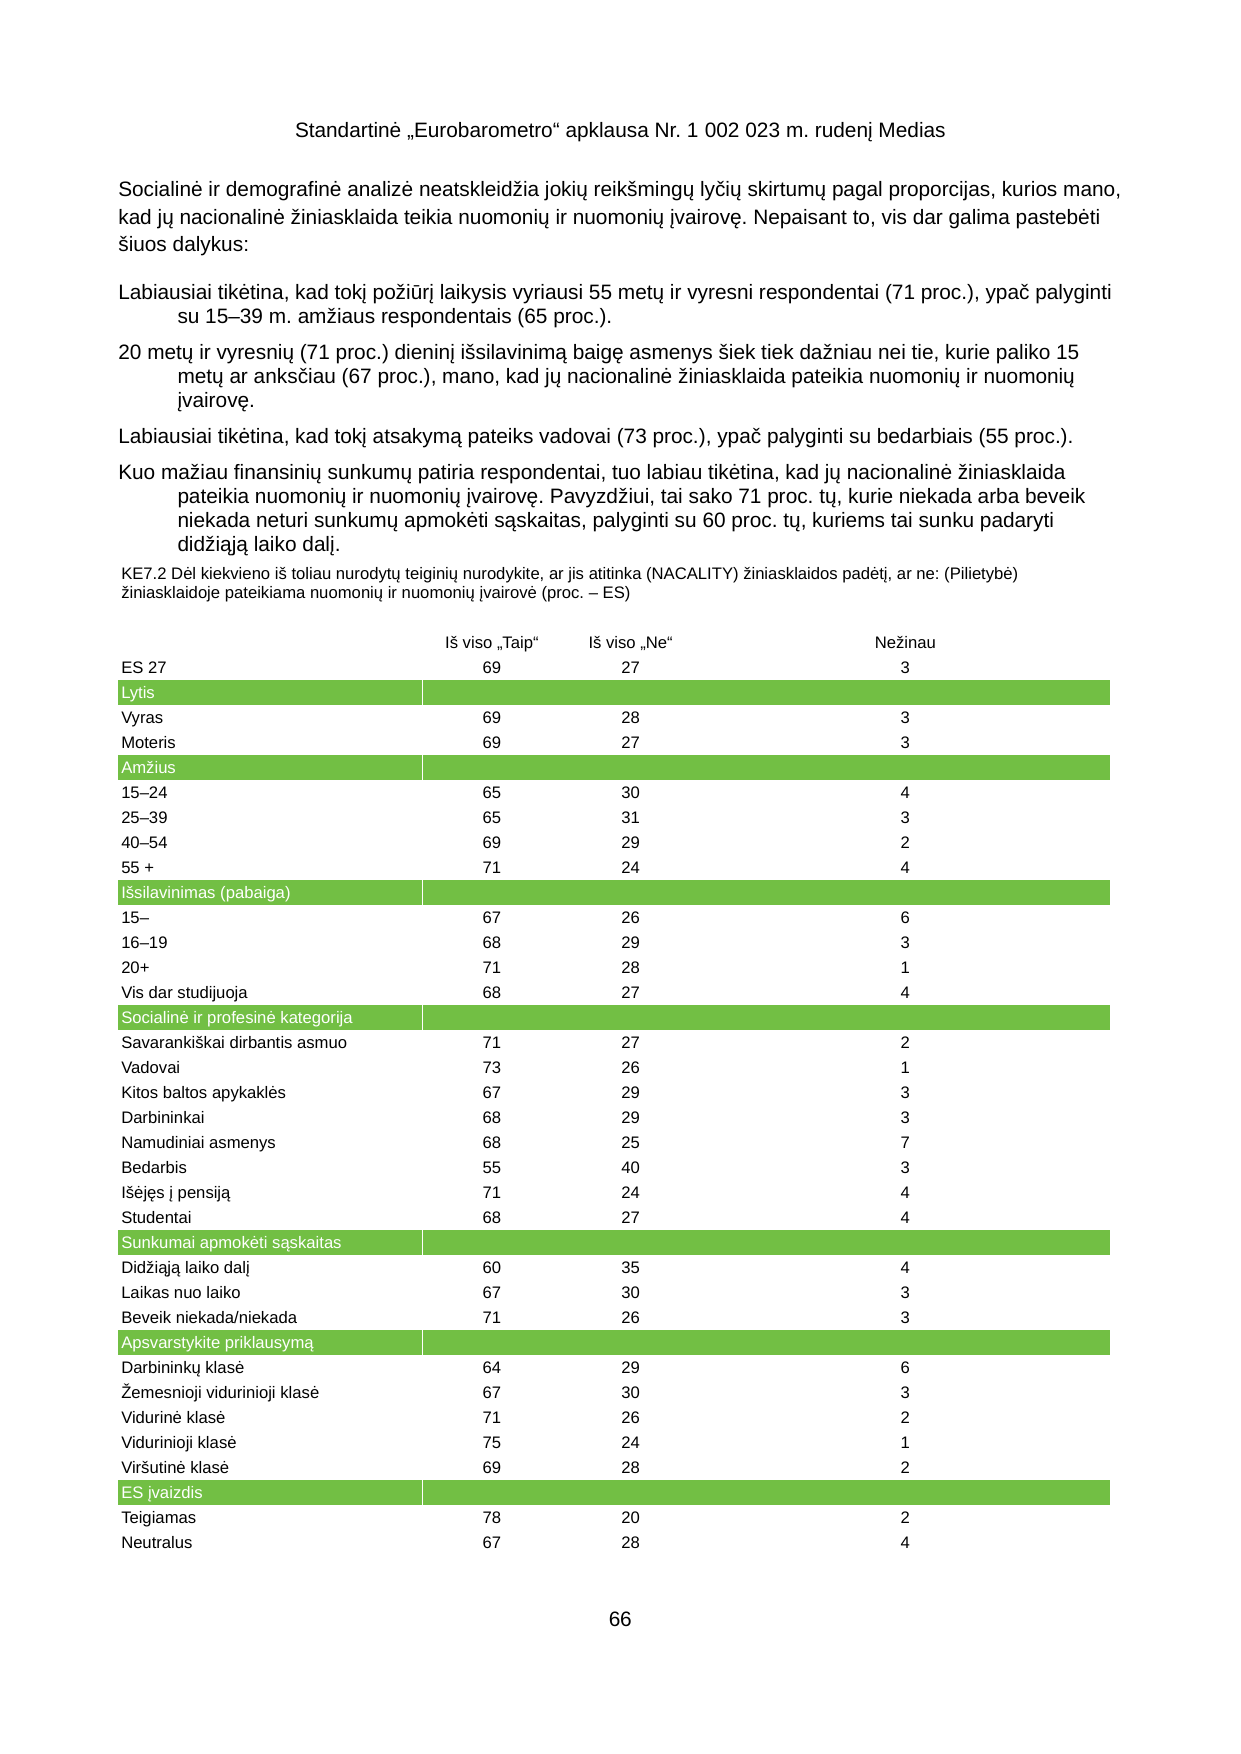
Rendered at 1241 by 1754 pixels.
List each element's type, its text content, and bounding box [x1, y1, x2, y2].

table_cell [118, 605, 422, 630]
table_cell 4 [700, 855, 1110, 880]
table_cell 64 [423, 1355, 561, 1380]
table_header KE7.2 Dėl kiekvieno iš toliau nurodytų teiginių nurodykite, ar jis atitinka (NACALITY) žiniasklaidos padėtį, ar ne: (Pilietybė) žiniasklaidoje pateikiama nuomonių ir nuomonių įvairovė (proc. – ES) [118, 561, 1110, 605]
table_cell Vidurinė klasė [118, 1405, 422, 1430]
table_cell 7 [700, 1130, 1110, 1155]
table_cell 35 [561, 1255, 700, 1280]
table_cell 71 [423, 855, 561, 880]
text Socialinė ir demografinė analizė neatskleidžia jokių reikšmingų lyčių skirtumų pagal proporcijas, kurios mano, kad jų nacionalinė žiniasklaida teikia nuomonių ir nuomonių įvairovę. Nepaisant to, vis dar galima pastebėti šiuos dalykus: [118, 177, 1122, 256]
table_cell 29 [561, 1080, 700, 1105]
table_cell Socialinė ir profesinė kategorija [118, 1005, 422, 1030]
table_cell 55 + [118, 855, 422, 880]
table_cell 2 [700, 830, 1110, 855]
table_cell 26 [561, 905, 700, 930]
table_cell Iš viso „Taip“ [423, 630, 561, 655]
table_cell Namudiniai asmenys [118, 1130, 422, 1155]
table_cell 71 [423, 1305, 561, 1330]
table_cell 69 [423, 1455, 561, 1480]
table_cell ES 27 [118, 655, 422, 680]
table_cell Laikas nuo laiko [118, 1280, 422, 1305]
table_cell 68 [423, 1105, 561, 1130]
table_cell 67 [423, 1080, 561, 1105]
table_cell 24 [561, 1180, 700, 1205]
table_cell Lytis [118, 680, 422, 705]
table_cell 40 [561, 1155, 700, 1180]
table_cell 67 [423, 1530, 561, 1555]
table_cell 75 [423, 1430, 561, 1455]
table_cell Kitos baltos apykaklės [118, 1080, 422, 1105]
table_cell 4 [700, 780, 1110, 805]
table_cell 78 [423, 1505, 561, 1530]
table_cell [561, 605, 700, 630]
table_cell 29 [561, 1105, 700, 1130]
table_cell 68 [423, 980, 561, 1005]
table_cell 3 [700, 1380, 1110, 1405]
table_cell 28 [561, 705, 700, 730]
table_cell 29 [561, 1355, 700, 1380]
table_cell Išėjęs į pensiją [118, 1180, 422, 1205]
table_cell [700, 1330, 1110, 1355]
table_cell 68 [423, 1130, 561, 1155]
table_cell 1 [700, 1055, 1110, 1080]
table_cell 28 [561, 1530, 700, 1555]
table_cell Beveik niekada/niekada [118, 1305, 422, 1330]
table_cell 20 [561, 1505, 700, 1530]
table_cell Bedarbis [118, 1155, 422, 1180]
table_cell 30 [561, 1380, 700, 1405]
table_cell 69 [423, 705, 561, 730]
table_cell [700, 1230, 1110, 1255]
table_cell 20+ [118, 955, 422, 980]
table_cell 4 [700, 1530, 1110, 1555]
table_cell 6 [700, 1355, 1110, 1380]
table_cell [700, 1480, 1110, 1505]
table_cell 3 [700, 805, 1110, 830]
table_cell 71 [423, 1180, 561, 1205]
table_cell [700, 755, 1110, 780]
table_cell 2 [700, 1030, 1110, 1055]
table_cell 40–54 [118, 830, 422, 855]
table_cell [561, 880, 700, 905]
text Labiausiai tikėtina, kad tokį atsakymą pateiks vadovai (73 proc.), ypač palyginti su bedarbiais (55 proc.). [118, 424, 1122, 448]
table_cell [423, 605, 561, 630]
table_cell Teigiamas [118, 1505, 422, 1530]
table_cell [561, 1330, 700, 1355]
table_cell Išsilavinimas (pabaiga) [118, 880, 422, 905]
table_cell Nežinau [700, 630, 1110, 655]
table_cell 29 [561, 930, 700, 955]
table_cell 26 [561, 1055, 700, 1080]
table_cell 65 [423, 805, 561, 830]
table_cell 69 [423, 655, 561, 680]
table_cell Didžiąją laiko dalį [118, 1255, 422, 1280]
table_cell 1 [700, 1430, 1110, 1455]
table_cell 24 [561, 855, 700, 880]
table_cell [423, 880, 561, 905]
table_cell 4 [700, 1180, 1110, 1205]
table_cell 29 [561, 830, 700, 855]
table_cell 4 [700, 1255, 1110, 1280]
table_cell 28 [561, 955, 700, 980]
text 20 metų ir vyresnių (71 proc.) dieninį išsilavinimą baigę asmenys šiek tiek dažniau nei tie, kurie paliko 15 metų ar anksčiau (67 proc.), mano, kad jų nacionalinė žiniasklaida pateikia nuomonių ir nuomonių įvairovę. [118, 340, 1122, 412]
table_cell 25 [561, 1130, 700, 1155]
table_cell [561, 1230, 700, 1255]
table_cell 15– [118, 905, 422, 930]
table_cell [700, 605, 1110, 630]
table_cell 15–24 [118, 780, 422, 805]
table_cell 30 [561, 780, 700, 805]
table_cell 2 [700, 1405, 1110, 1430]
table_cell Vyras [118, 705, 422, 730]
table_cell Darbininkai [118, 1105, 422, 1130]
table_cell [700, 880, 1110, 905]
table_cell 60 [423, 1255, 561, 1280]
table_cell 68 [423, 930, 561, 955]
table_cell Moteris [118, 730, 422, 755]
table_cell Vidurinioji klasė [118, 1430, 422, 1455]
table_cell [118, 630, 422, 655]
table_cell 3 [700, 1305, 1110, 1330]
table_cell 67 [423, 1280, 561, 1305]
table_cell Sunkumai apmokėti sąskaitas [118, 1230, 422, 1255]
table_cell 26 [561, 1405, 700, 1430]
table_cell [700, 680, 1110, 705]
table_cell 69 [423, 830, 561, 855]
table_cell Viršutinė klasė [118, 1455, 422, 1480]
table_cell 3 [700, 1105, 1110, 1130]
table_cell 67 [423, 1380, 561, 1405]
table_cell ES įvaizdis [118, 1480, 422, 1505]
table_cell [561, 1480, 700, 1505]
table_cell 27 [561, 730, 700, 755]
table_cell Iš viso „Ne“ [561, 630, 700, 655]
table_cell 27 [561, 1205, 700, 1230]
table_cell 68 [423, 1205, 561, 1230]
table_cell 3 [700, 655, 1110, 680]
table_cell 73 [423, 1055, 561, 1080]
table_cell [561, 1005, 700, 1030]
table_cell Amžius [118, 755, 422, 780]
table_cell [423, 1330, 561, 1355]
table_cell 4 [700, 1205, 1110, 1230]
table_cell Apsvarstykite priklausymą [118, 1330, 422, 1355]
text Labiausiai tikėtina, kad tokį požiūrį laikysis vyriausi 55 metų ir vyresni respondentai (71 proc.), ypač palyginti su 15–39 m. amžiaus respondentais (65 proc.). [118, 280, 1122, 328]
table_cell 3 [700, 730, 1110, 755]
table_cell [423, 680, 561, 705]
text Kuo mažiau finansinių sunkumų patiria respondentai, tuo labiau tikėtina, kad jų nacionalinė žiniasklaida pateikia nuomonių ir nuomonių įvairovę. Pavyzdžiui, tai sako 71 proc. tų, kurie niekada arba beveik niekada neturi sunkumų apmokėti sąskaitas, palyginti su 60 proc. tų, kuriems tai sunku padaryti didžiąją laiko dalį. [118, 459, 1122, 555]
table_cell 65 [423, 780, 561, 805]
table_cell 71 [423, 955, 561, 980]
table_cell 55 [423, 1155, 561, 1180]
table_cell Savarankiškai dirbantis asmuo [118, 1030, 422, 1055]
table_cell [700, 1005, 1110, 1030]
table_cell 67 [423, 905, 561, 930]
table_cell Darbininkų klasė [118, 1355, 422, 1380]
table_cell 27 [561, 655, 700, 680]
table_cell 27 [561, 1030, 700, 1055]
table_cell 26 [561, 1305, 700, 1330]
table_cell [423, 1480, 561, 1505]
table_cell 2 [700, 1505, 1110, 1530]
table_cell [423, 1230, 561, 1255]
table_cell 3 [700, 930, 1110, 955]
table_cell 27 [561, 980, 700, 1005]
table_cell Vadovai [118, 1055, 422, 1080]
table_cell [561, 680, 700, 705]
table_cell 6 [700, 905, 1110, 930]
table_cell [423, 1005, 561, 1030]
table_cell 3 [700, 1155, 1110, 1180]
table_cell 3 [700, 1280, 1110, 1305]
table_cell 31 [561, 805, 700, 830]
table_cell 28 [561, 1455, 700, 1480]
table_cell Vis dar studijuoja [118, 980, 422, 1005]
table_cell 4 [700, 980, 1110, 1005]
table_cell [561, 755, 700, 780]
table_cell 69 [423, 730, 561, 755]
table_cell Žemesnioji vidurinioji klasė [118, 1380, 422, 1405]
table_cell 71 [423, 1030, 561, 1055]
table_cell 71 [423, 1405, 561, 1430]
table_cell 3 [700, 705, 1110, 730]
table_cell Neutralus [118, 1530, 422, 1555]
table_cell 1 [700, 955, 1110, 980]
table_cell 25–39 [118, 805, 422, 830]
table_cell 24 [561, 1430, 700, 1455]
table_cell Studentai [118, 1205, 422, 1230]
table_cell 2 [700, 1455, 1110, 1480]
table_cell 30 [561, 1280, 700, 1305]
table_cell [423, 755, 561, 780]
table_cell 16–19 [118, 930, 422, 955]
table_cell 3 [700, 1080, 1110, 1105]
